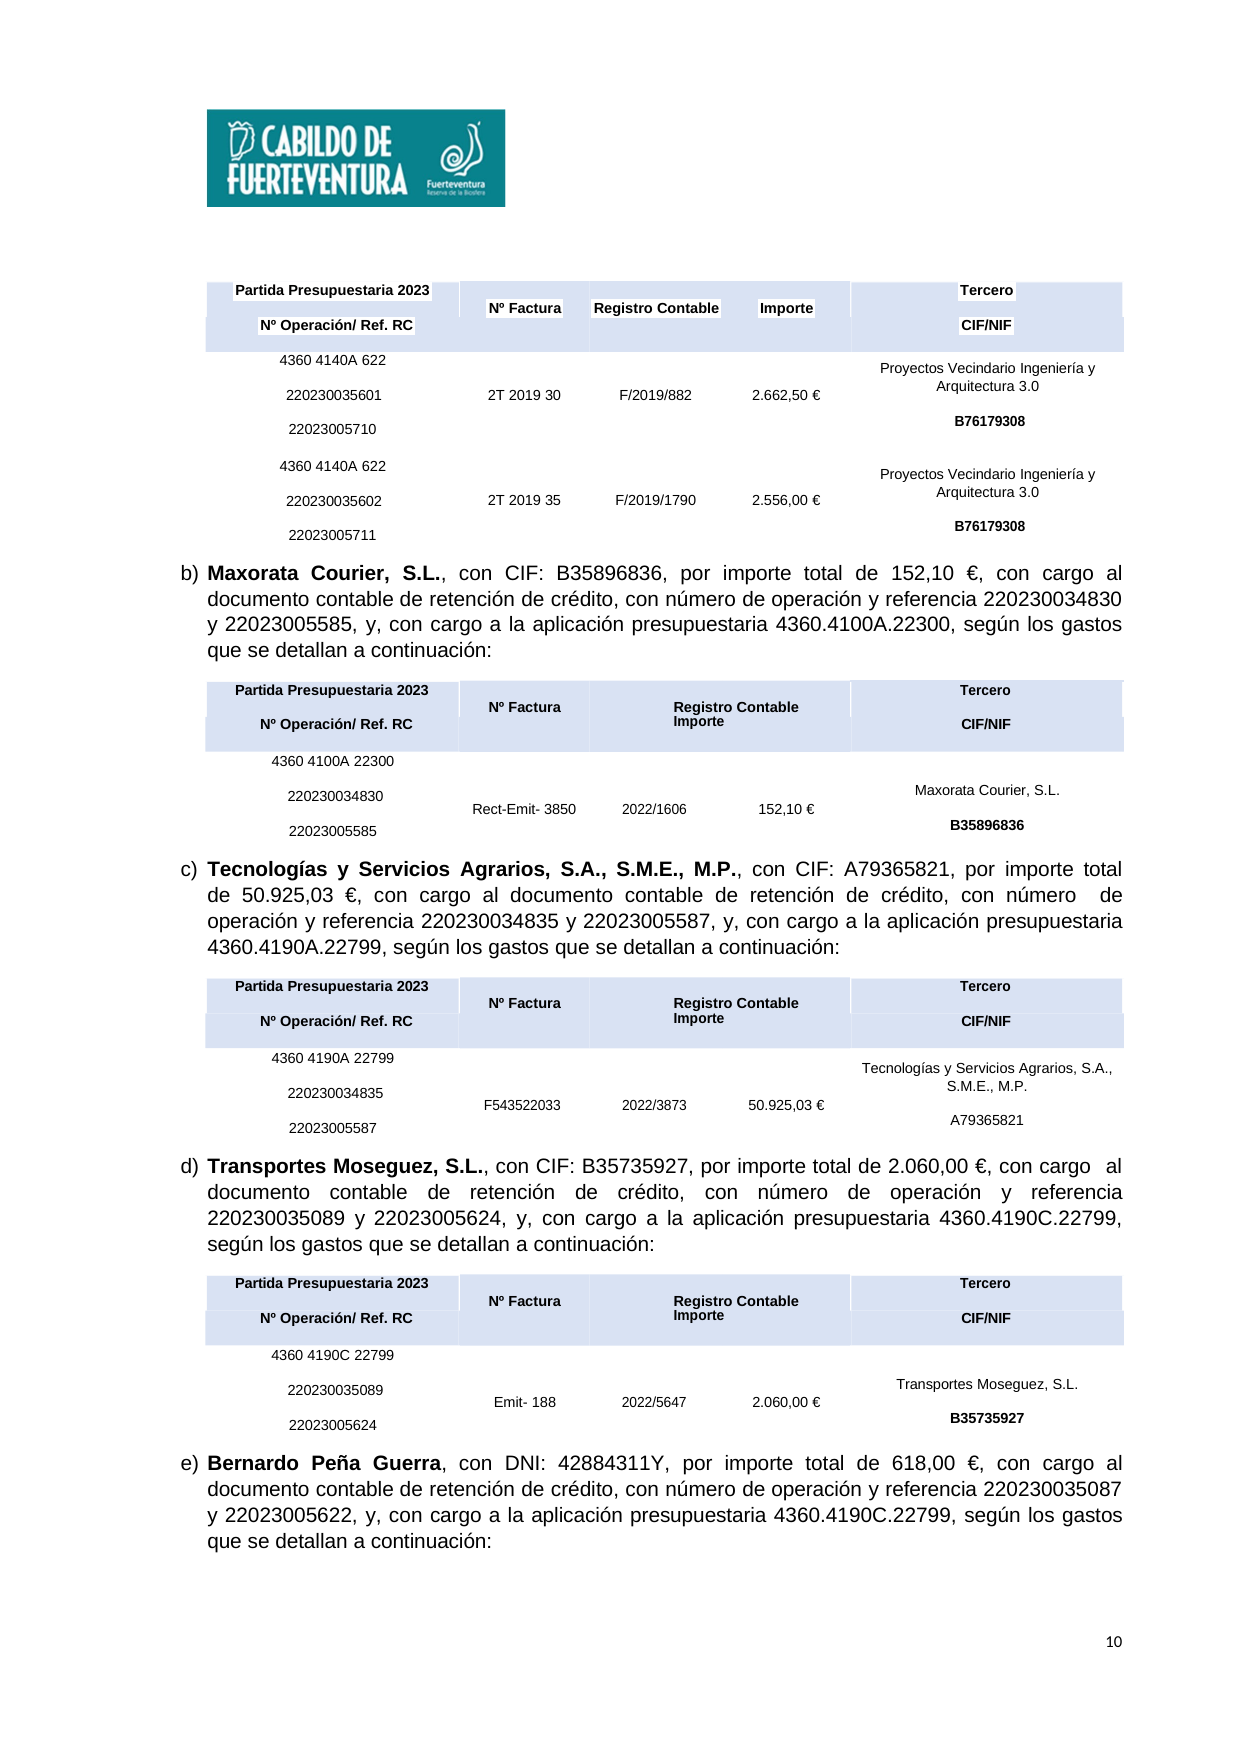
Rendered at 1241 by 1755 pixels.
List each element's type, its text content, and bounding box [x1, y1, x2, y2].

table_cell [588, 413, 724, 448]
text Rect-Emit- 3850 2022/1606 152,10 € [472, 800, 815, 817]
text 4360 4190A 22799 [271, 1050, 394, 1066]
text 220230035089 [276, 1382, 394, 1398]
text 22023005624 [271, 1416, 394, 1433]
text 22023005585 [271, 823, 394, 839]
table_cell 4360 4140A 622 220230035602 [274, 449, 437, 519]
text [175, 412, 273, 429]
table_cell [725, 413, 826, 448]
text B35896836 [913, 816, 1061, 833]
text B76179308 [827, 518, 1025, 534]
table_cell [588, 519, 724, 554]
text B76179308 [827, 412, 1025, 429]
text Proyectos Vecindario Ingeniería y Arquitectura 3.0 [878, 465, 1097, 500]
list Maxorata Courier, S.L., con CIF: B35896836, por importe total de 152,10 €, con cargo al documento contable de retención de crédito, con número de operación y referencia 220230034830 y 22023005585, y, con cargo a la aplicación presupuestaria 4360.4100A.22300, según los gastos que se detallan a continuación: [180, 561, 1123, 662]
list Bernardo Peña Guerra, con DNI: 42884311Y, por importe total de 618,00 €, con cargo al documento contable de retención de crédito, con número de operación y referencia 220230035087 y 22023005622, y, con cargo a la aplicación presupuestaria 4360.4190C.22799, según los gastos que se detallan a continuación: [180, 1451, 1123, 1553]
table_cell 2.556,00 € [725, 449, 826, 519]
table_header 4360 4140A 622 220230035601 [274, 354, 437, 413]
text Proyectos Vecindario Ingeniería y Arquitectura 3.0 [878, 360, 1097, 394]
table_cell F/2019/1790 [588, 449, 724, 519]
table_header F/2019/882 [588, 354, 724, 413]
text [175, 518, 273, 534]
list Tecnologías y Servicios Agrarios, S.A., S.M.E., M.P., con CIF: A79365821, por importe total de 50.925,03 €, con cargo al documento contable de retención de crédito, con número de operación y referencia 220230034835 y 22023005587, y, con cargo a la aplicación presupuestaria 4360.4190A.22799, según los gastos que se detallan a continuación: [180, 857, 1123, 958]
text B35735927 [894, 1410, 1079, 1427]
table_header 2T 2019 30 [437, 354, 588, 413]
text F543522033 2022/3873 50.925,03 € [484, 1097, 825, 1114]
list Transportes Moseguez, S.L., con CIF: B35735927, por importe total de 2.060,00 €, con cargo al documento contable de retención de crédito, con número de operación y referencia 220230035089 y 22023005624, y, con cargo a la aplicación presupuestaria 4360.4190C.22799, según los gastos que se detallan a continuación: [180, 1154, 1123, 1256]
table_cell [437, 413, 588, 448]
text Maxorata Courier, S.L. [913, 782, 1061, 799]
table_cell 2T 2019 35 [437, 449, 588, 519]
text 4360 4190C 22799 [271, 1347, 394, 1364]
table_cell 22023005711 [274, 519, 437, 554]
text 4360 4100A 22300 [271, 753, 394, 770]
text 220230034830 [276, 788, 394, 804]
table_cell 22023005710 [274, 413, 437, 448]
table_cell [437, 519, 588, 554]
table_cell [725, 519, 826, 554]
text 22023005587 [271, 1119, 394, 1136]
text Tecnologías y Servicios Agrarios, S.A., S.M.E., M.P. [861, 1059, 1113, 1094]
text Emit- 188 2022/5647 2.060,00 € [493, 1394, 821, 1411]
table_header 2.662,50 € [725, 354, 826, 413]
text Transportes Moseguez, S.L. [894, 1376, 1079, 1392]
text A79365821 [948, 1112, 1026, 1129]
text 220230034835 [276, 1084, 394, 1101]
